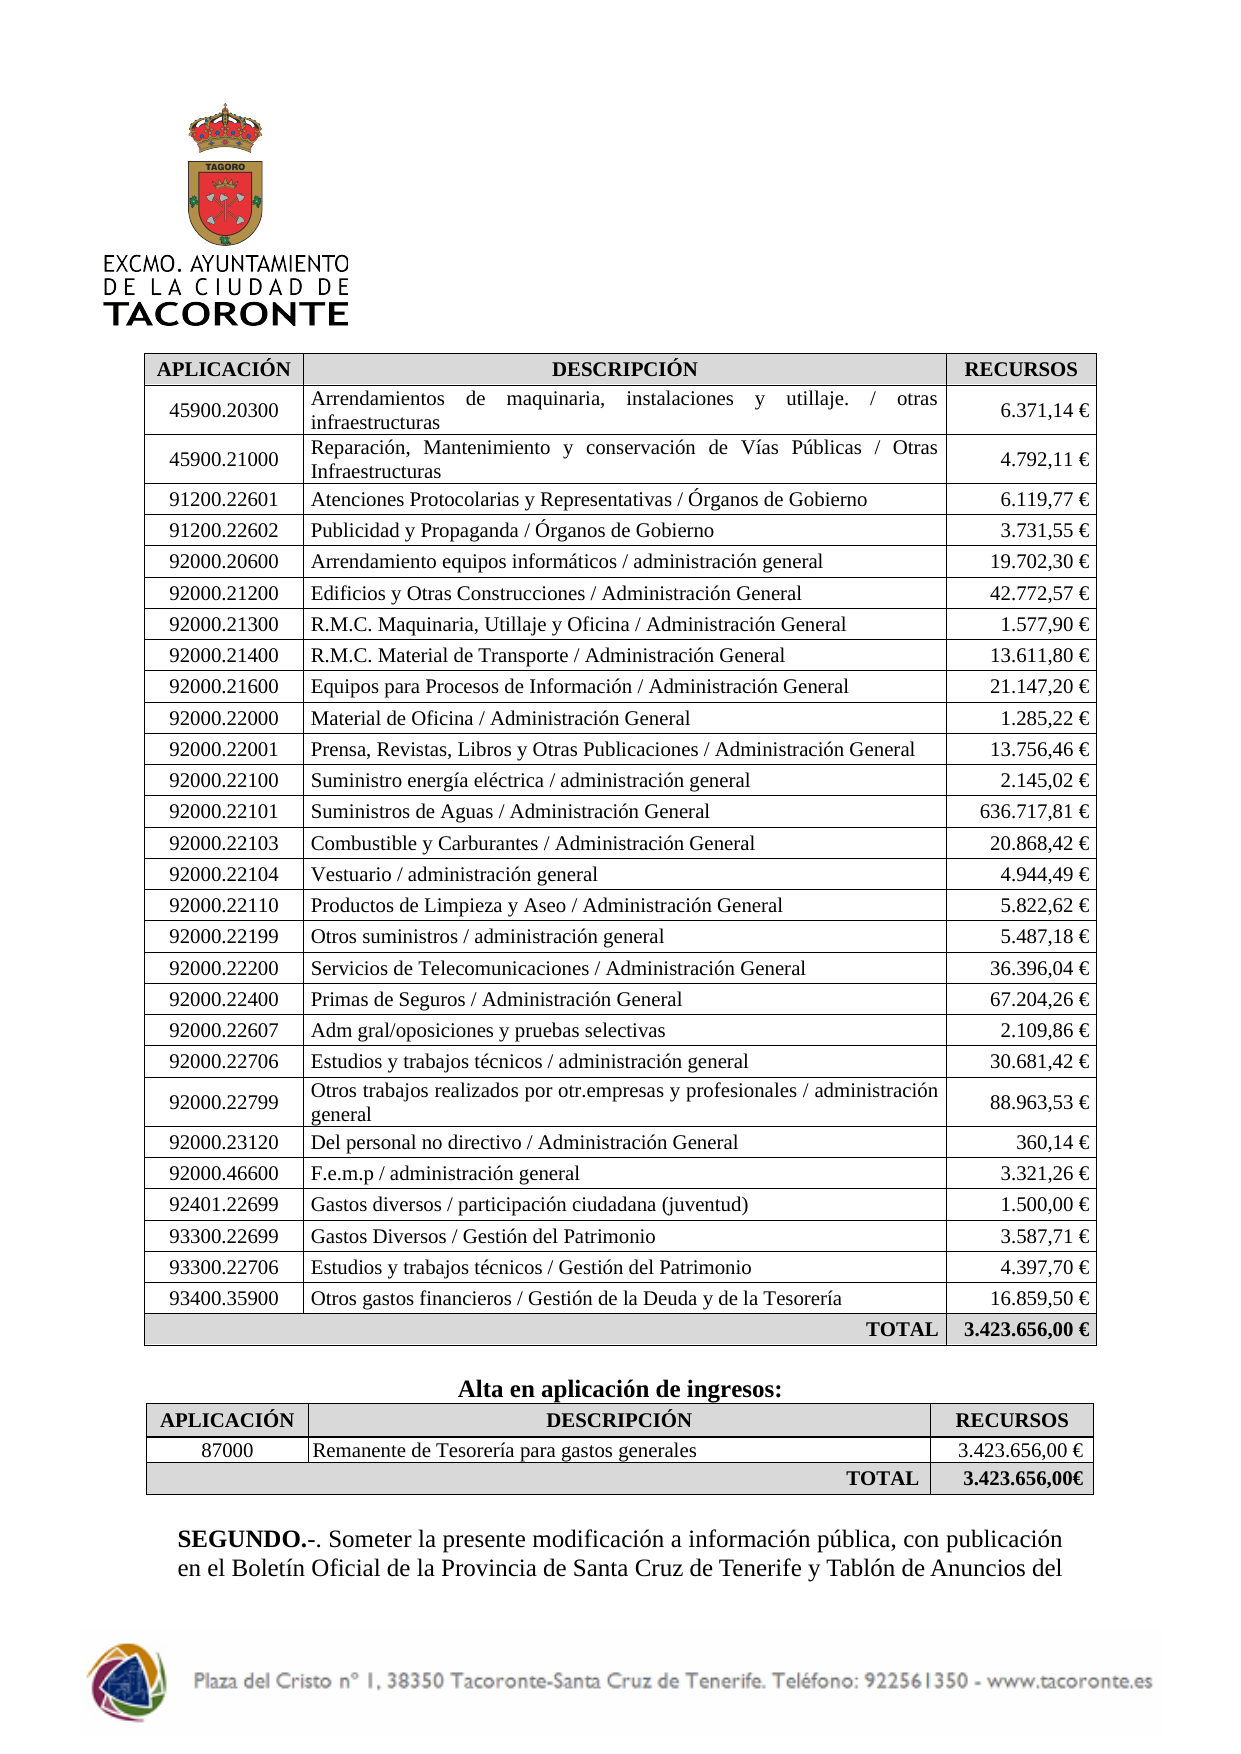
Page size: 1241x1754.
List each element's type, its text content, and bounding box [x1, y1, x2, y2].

table_cell 13.611,80 € [947, 640, 1096, 670]
table_cell TOTAL [145, 1314, 946, 1344]
table_cell Adm gral/oposiciones y pruebas selectivas [304, 1015, 946, 1045]
table_header RECURSOS [931, 1404, 1093, 1436]
table_cell Gastos Diversos / Gestión del Patrimonio [304, 1221, 946, 1251]
table_cell 92000.22103 [145, 828, 303, 858]
table_cell 92000.21400 [145, 640, 303, 670]
table_cell Productos de Limpieza y Aseo / Administración General [304, 890, 946, 920]
table_cell R.M.C. Maquinaria, Utillaje y Oficina / Administración General [304, 609, 946, 639]
table_cell 45900.21000 [145, 435, 303, 483]
table_cell Atenciones Protocolarias y Representativas / Órganos de Gobierno [304, 484, 946, 514]
table_cell 87000 [147, 1438, 308, 1462]
table_cell 1.577,90 € [947, 609, 1096, 639]
table_cell 3.423.656,00 € [931, 1438, 1093, 1462]
table_cell 4.792,11 € [947, 435, 1096, 483]
table_cell 6.119,77 € [947, 484, 1096, 514]
table_cell 3.731,55 € [947, 515, 1096, 545]
table_cell 3.587,71 € [947, 1221, 1096, 1251]
table_cell 92000.20600 [145, 546, 303, 577]
table_cell 20.868,42 € [947, 828, 1096, 858]
table_cell 92000.22799 [145, 1078, 303, 1126]
table_header DESCRIPCIÓN [304, 354, 946, 384]
table_cell 91200.22602 [145, 515, 303, 545]
table_cell Otros trabajos realizados por otr.empresas y profesionales / administración general [304, 1078, 946, 1126]
table_cell 6.371,14 € [947, 386, 1096, 434]
table_cell 3.423.656,00€ [931, 1463, 1093, 1494]
picture [80, 1630, 1163, 1737]
table_cell Suministro energía eléctrica / administración general [304, 765, 946, 795]
table_cell 19.702,30 € [947, 546, 1096, 577]
table_cell 92000.22706 [145, 1046, 303, 1077]
table_cell 360,14 € [947, 1127, 1096, 1157]
table_cell 5.487,18 € [947, 921, 1096, 952]
table_cell 93400.35900 [145, 1283, 303, 1313]
table_cell Suministros de Aguas / Administración General [304, 796, 946, 827]
table_cell 13.756,46 € [947, 734, 1096, 764]
table_cell 91200.22601 [145, 484, 303, 514]
table_header APLICACIÓN [145, 354, 303, 384]
table_cell Arrendamiento equipos informáticos / administración general [304, 546, 946, 577]
table_cell Prensa, Revistas, Libros y Otras Publicaciones / Administración General [304, 734, 946, 764]
table_cell Equipos para Procesos de Información / Administración General [304, 671, 946, 702]
table_cell 92000.21200 [145, 578, 303, 608]
table_cell TOTAL [147, 1463, 930, 1494]
table_cell 45900.20300 [145, 386, 303, 434]
table_cell Remanente de Tesorería para gastos generales [309, 1438, 930, 1462]
table_cell 16.859,50 € [947, 1283, 1096, 1313]
table_cell 42.772,57 € [947, 578, 1096, 608]
table_cell 67.204,26 € [947, 984, 1096, 1014]
table_cell 92000.22104 [145, 859, 303, 889]
table_cell 3.321,26 € [947, 1158, 1096, 1188]
table_cell 92401.22699 [145, 1189, 303, 1219]
table_cell 2.145,02 € [947, 765, 1096, 795]
table_cell Material de Oficina / Administración General [304, 703, 946, 733]
table_cell Del personal no directivo / Administración General [304, 1127, 946, 1157]
table_header DESCRIPCIÓN [309, 1404, 930, 1436]
table_cell Reparación, Mantenimiento y conservación de Vías Públicas / Otras Infraestructuras [304, 435, 946, 483]
table_cell Servicios de Telecomunicaciones / Administración General [304, 953, 946, 983]
table_cell R.M.C. Material de Transporte / Administración General [304, 640, 946, 670]
table_cell 92000.22200 [145, 953, 303, 983]
table_cell Gastos diversos / participación ciudadana (juventud) [304, 1189, 946, 1219]
table_header RECURSOS [947, 354, 1096, 384]
table_cell 92000.22607 [145, 1015, 303, 1045]
table_cell 2.109,86 € [947, 1015, 1096, 1045]
table_cell 1.285,22 € [947, 703, 1096, 733]
table_cell Vestuario / administración general [304, 859, 946, 889]
picture [103, 103, 348, 326]
table_cell Estudios y trabajos técnicos / administración general [304, 1046, 946, 1077]
table_cell Primas de Seguros / Administración General [304, 984, 946, 1014]
table_cell 93300.22706 [145, 1252, 303, 1282]
table_cell 636.717,81 € [947, 796, 1096, 827]
table_cell 4.944,49 € [947, 859, 1096, 889]
table_cell 92000.22001 [145, 734, 303, 764]
table_cell Combustible y Carburantes / Administración General [304, 828, 946, 858]
table_cell Estudios y trabajos técnicos / Gestión del Patrimonio [304, 1252, 946, 1282]
table_cell 5.822,62 € [947, 890, 1096, 920]
table_cell 30.681,42 € [947, 1046, 1096, 1077]
table_cell 93300.22699 [145, 1221, 303, 1251]
table_cell 92000.22199 [145, 921, 303, 952]
table_cell 1.500,00 € [947, 1189, 1096, 1219]
table_cell 88.963,53 € [947, 1078, 1096, 1126]
table_cell 4.397,70 € [947, 1252, 1096, 1282]
table_cell Arrendamientos de maquinaria, instalaciones y utillaje. / otras infraestructuras [304, 386, 946, 434]
table_cell 92000.21300 [145, 609, 303, 639]
table_cell 92000.22100 [145, 765, 303, 795]
table_cell 3.423.656,00 € [947, 1314, 1096, 1344]
text Alta en aplicación de ingresos: [177, 1374, 1063, 1403]
table_cell Otros suministros / administración general [304, 921, 946, 952]
table_header APLICACIÓN [147, 1404, 308, 1436]
table_cell 92000.23120 [145, 1127, 303, 1157]
table_cell 92000.22101 [145, 796, 303, 827]
table_cell 92000.46600 [145, 1158, 303, 1188]
table_cell Otros gastos financieros / Gestión de la Deuda y de la Tesorería [304, 1283, 946, 1313]
table_cell 92000.22110 [145, 890, 303, 920]
table_cell 92000.21600 [145, 671, 303, 702]
table_cell 92000.22000 [145, 703, 303, 733]
table_cell 92000.22400 [145, 984, 303, 1014]
table_cell 36.396,04 € [947, 953, 1096, 983]
table_cell F.e.m.p / administración general [304, 1158, 946, 1188]
table_cell Publicidad y Propaganda / Órganos de Gobierno [304, 515, 946, 545]
table_cell Edificios y Otras Construcciones / Administración General [304, 578, 946, 608]
table_cell 21.147,20 € [947, 671, 1096, 702]
text SEGUNDO.-. Someter la presente modificación a información pública, con publicación en el Boletín Oficial de la Provincia de Santa Cruz de Tenerife y Tablón de Anuncios del [177, 1524, 1063, 1581]
